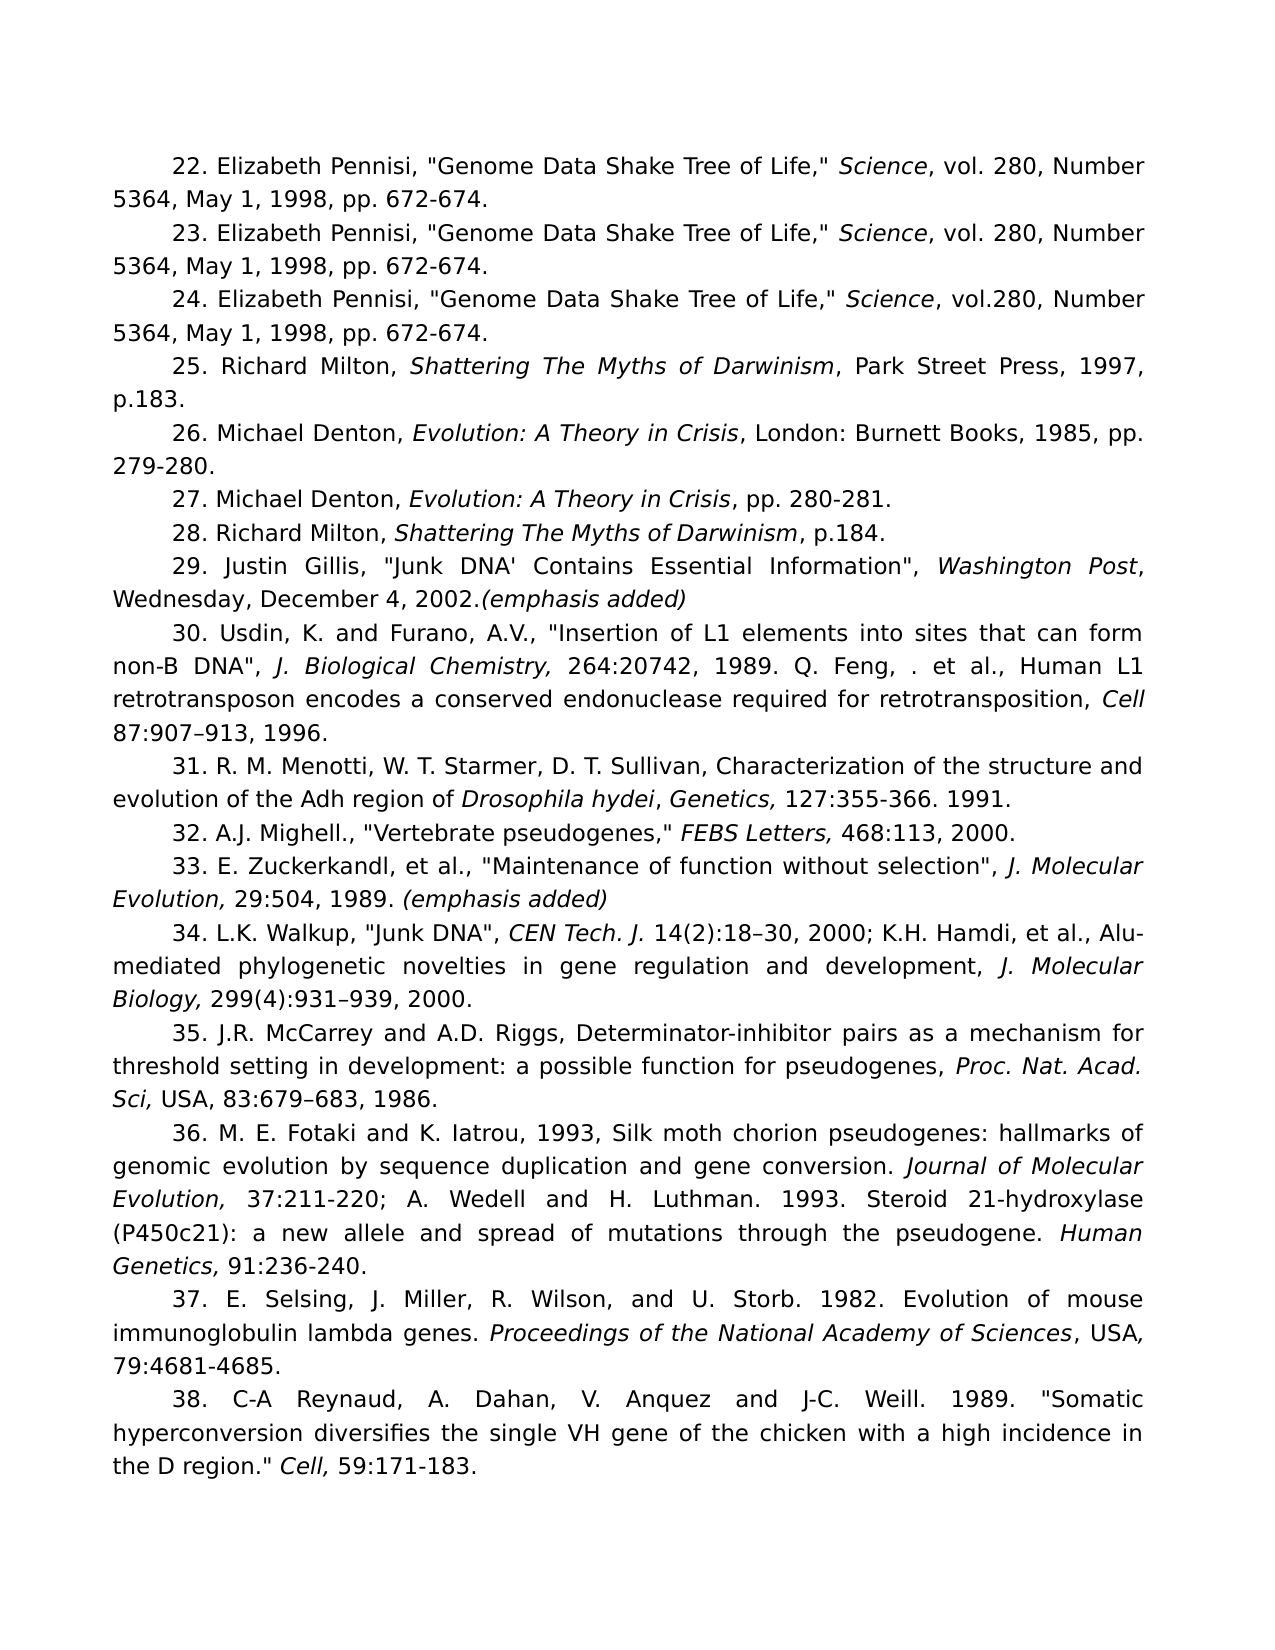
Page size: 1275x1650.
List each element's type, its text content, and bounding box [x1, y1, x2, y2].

text 31. R. M. Menotti, W. T. Starmer, D. T. Sullivan, Characterization of the structure and evolution of the Adh region of Drosophila hydei, Genetics, 127:355-366. 1991. [112, 748, 1145, 814]
text 35. J.R. McCarrey and A.D. Riggs, Determinator-inhibitor pairs as a mechanism for threshold setting in development: a possible function for pseudogenes, Proc. Nat. Acad. Sci, USA, 83:679–683, 1986. [112, 1014, 1145, 1114]
text 34. L.K. Walkup, "Junk DNA", CEN Tech. J. 14(2):18–30, 2000; K.H. Hamdi, et al., Alu-mediated phylogenetic novelties in gene regulation and development, J. Molecular Biology, 299(4):931–939, 2000. [112, 914, 1145, 1014]
text 37. E. Selsing, J. Miller, R. Wilson, and U. Storb. 1982. Evolution of mouse immunoglobulin lambda genes. Proceedings of the National Academy of Sciences, USA, 79:4681-4685. [112, 1281, 1145, 1381]
text 27. Michael Denton, Evolution: A Theory in Crisis, pp. 280-281. [112, 481, 1145, 514]
text 33. E. Zuckerkandl, et al., "Maintenance of function without selection", J. Molecular Evolution, 29:504, 1989. (emphasis added) [112, 848, 1145, 914]
text 25. Richard Milton, Shattering The Myths of Darwinism, Park Street Press, 1997, p.183. [112, 348, 1145, 414]
text 22. Elizabeth Pennisi, "Genome Data Shake Tree of Life," Science, vol. 280, Number 5364, May 1, 1998, pp. 672-674. [112, 148, 1145, 214]
text 36. M. E. Fotaki and K. Iatrou, 1993, Silk moth chorion pseudogenes: hallmarks of genomic evolution by sequence duplication and gene conversion. Journal of Molecular Evolution, 37:211-220; A. Wedell and H. Luthman. 1993. Steroid 21-hydroxylase (P450c21): a new allele and spread of mutations through the pseudogene. Human Genetics, 91:236-240. [112, 1114, 1145, 1281]
text 23. Elizabeth Pennisi, "Genome Data Shake Tree of Life," Science, vol. 280, Number 5364, May 1, 1998, pp. 672-674. [112, 214, 1145, 281]
text 38. C-A Reynaud, A. Dahan, V. Anquez and J-C. Weill. 1989. "Somatic hyperconversion diversifies the single VH gene of the chicken with a high incidence in the D region." Cell, 59:171-183. [112, 1381, 1145, 1481]
text 32. A.J. Mighell., "Vertebrate pseudogenes," FEBS Letters, 468:113, 2000. [112, 814, 1145, 848]
text 28. Richard Milton, Shattering The Myths of Darwinism, p.184. [112, 514, 1145, 548]
text 30. Usdin, K. and Furano, A.V., "Insertion of L1 elements into sites that can form non-B DNA", J. Biological Chemistry, 264:20742, 1989. Q. Feng, . et al., Human L1 retrotransposon encodes a conserved endonuclease required for retrotransposition, Cell 87:907–913, 1996. [112, 614, 1145, 748]
text 24. Elizabeth Pennisi, "Genome Data Shake Tree of Life," Science, vol.280, Number 5364, May 1, 1998, pp. 672-674. [112, 281, 1145, 348]
text 29. Justin Gillis, "Junk DNA' Contains Essential Information", Washington Post, Wednesday, December 4, 2002.(emphasis added) [112, 548, 1145, 614]
text 26. Michael Denton, Evolution: A Theory in Crisis, London: Burnett Books, 1985, pp. 279-280. [112, 414, 1145, 481]
